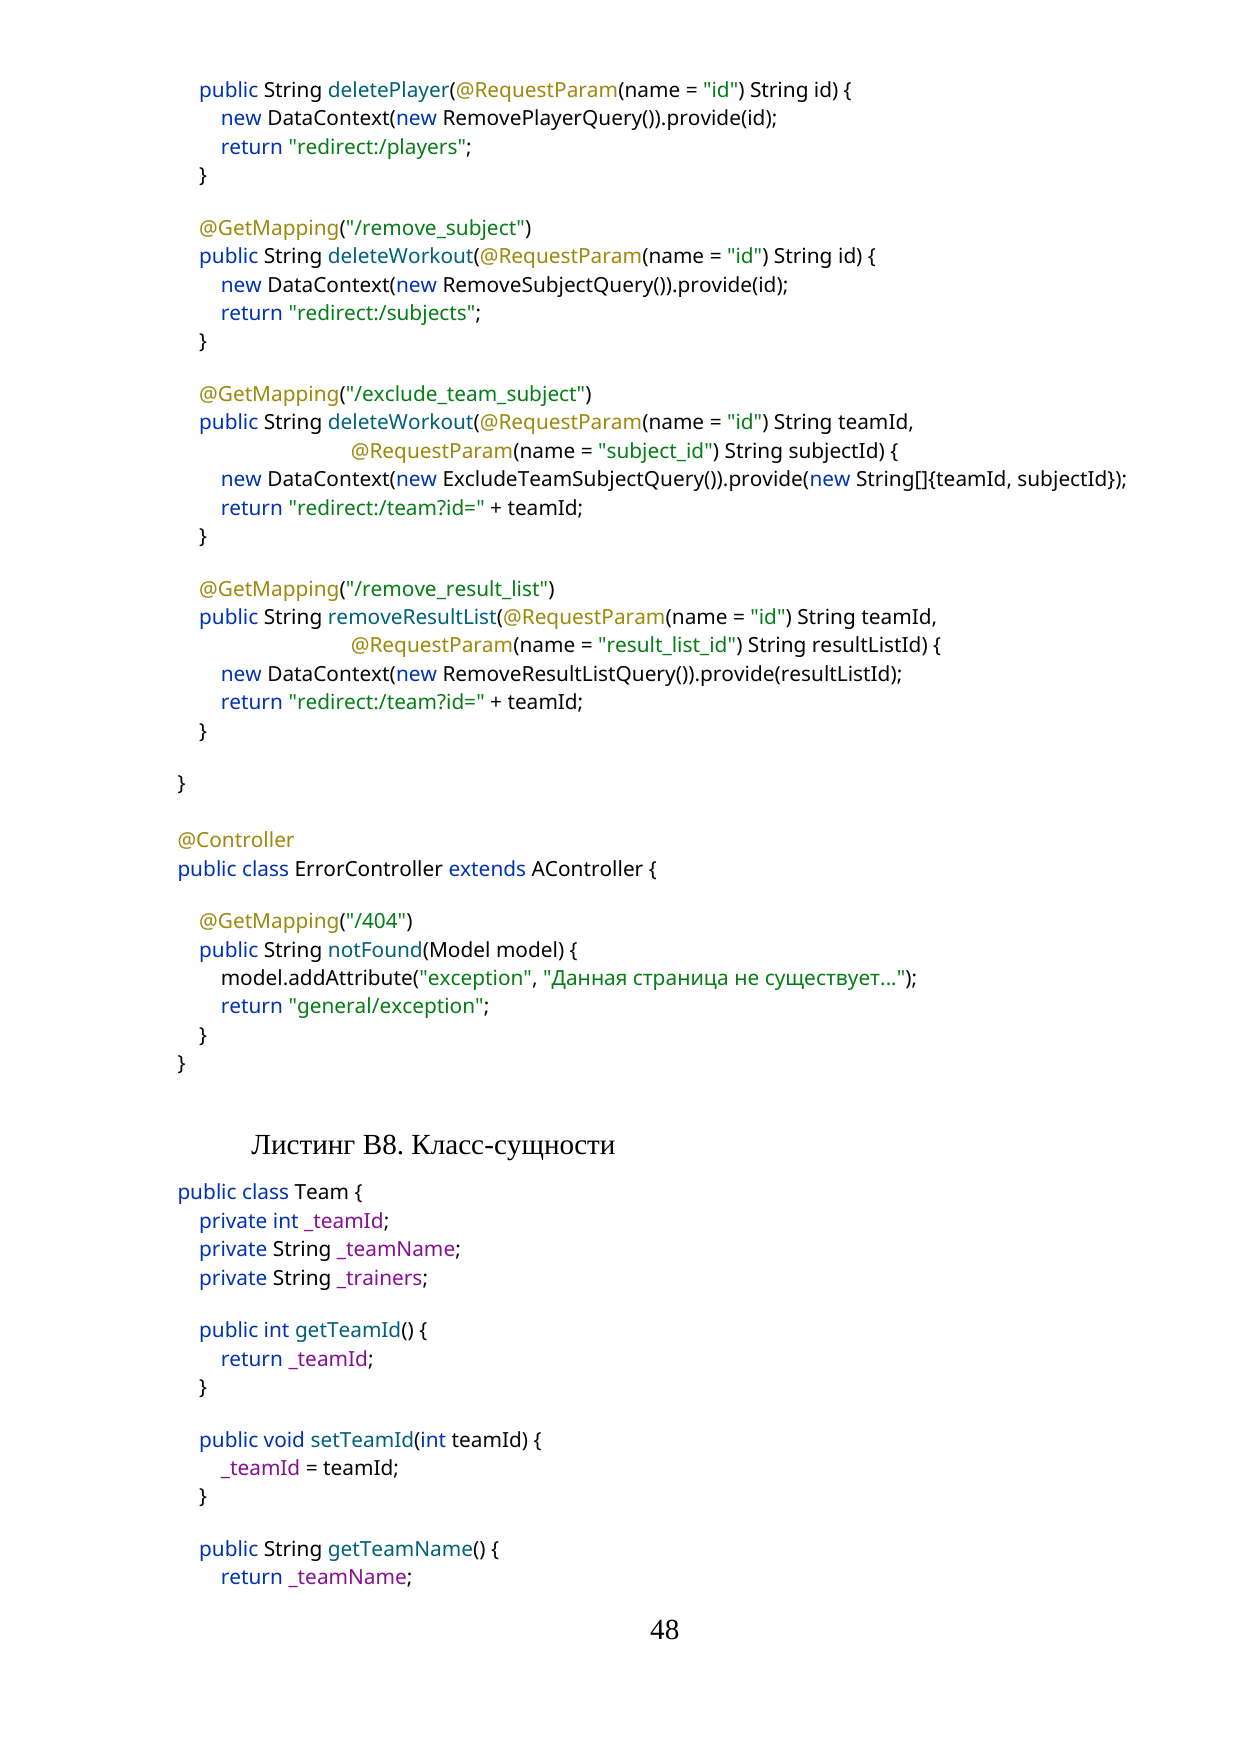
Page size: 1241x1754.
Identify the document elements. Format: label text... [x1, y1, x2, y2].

text Листинг B8. Класс-сущности [177, 1127, 1152, 1161]
text public class Team { private int _teamId; private String _teamName; private String _trainers; public int getTeamId() { return _teamId; } public void setTeamId(int teamId) { _teamId = teamId; } public String getTeamName() { return _teamName; [177, 1177, 1152, 1591]
text @Controller public class ErrorController extends AController { @GetMapping("/404") public String notFound(Model model) { model.addAttribute("exception", "Данная страница не существует..."); return "general/exception"; } } [177, 825, 1152, 1077]
text public String deletePlayer(@RequestParam(name = "id") String id) { new DataContext(new RemovePlayerQuery()).provide(id); return "redirect:/players"; } @GetMapping("/remove_subject") public String deleteWorkout(@RequestParam(name = "id") String id) { new DataContext(new RemoveSubjectQuery()).provide(id); return "redirect:/subjects"; } @GetMapping("/exclude_team_subject") public String deleteWorkout(@RequestParam(name = "id") String teamId, @RequestParam(name = "subject_id") String subjectId) { new DataContext(new ExcludeTeamSubjectQuery()).provide(new String[]{teamId, subjectId}); return "redirect:/team?id=" + teamId; } @GetMapping("/remove_result_list") public String removeResultList(@RequestParam(name = "id") String teamId, @RequestParam(name = "result_list_id") String resultListId) { new DataContext(new RemoveResultListQuery()).provide(resultListId); return "redirect:/team?id=" + teamId; } } [177, 75, 1152, 797]
